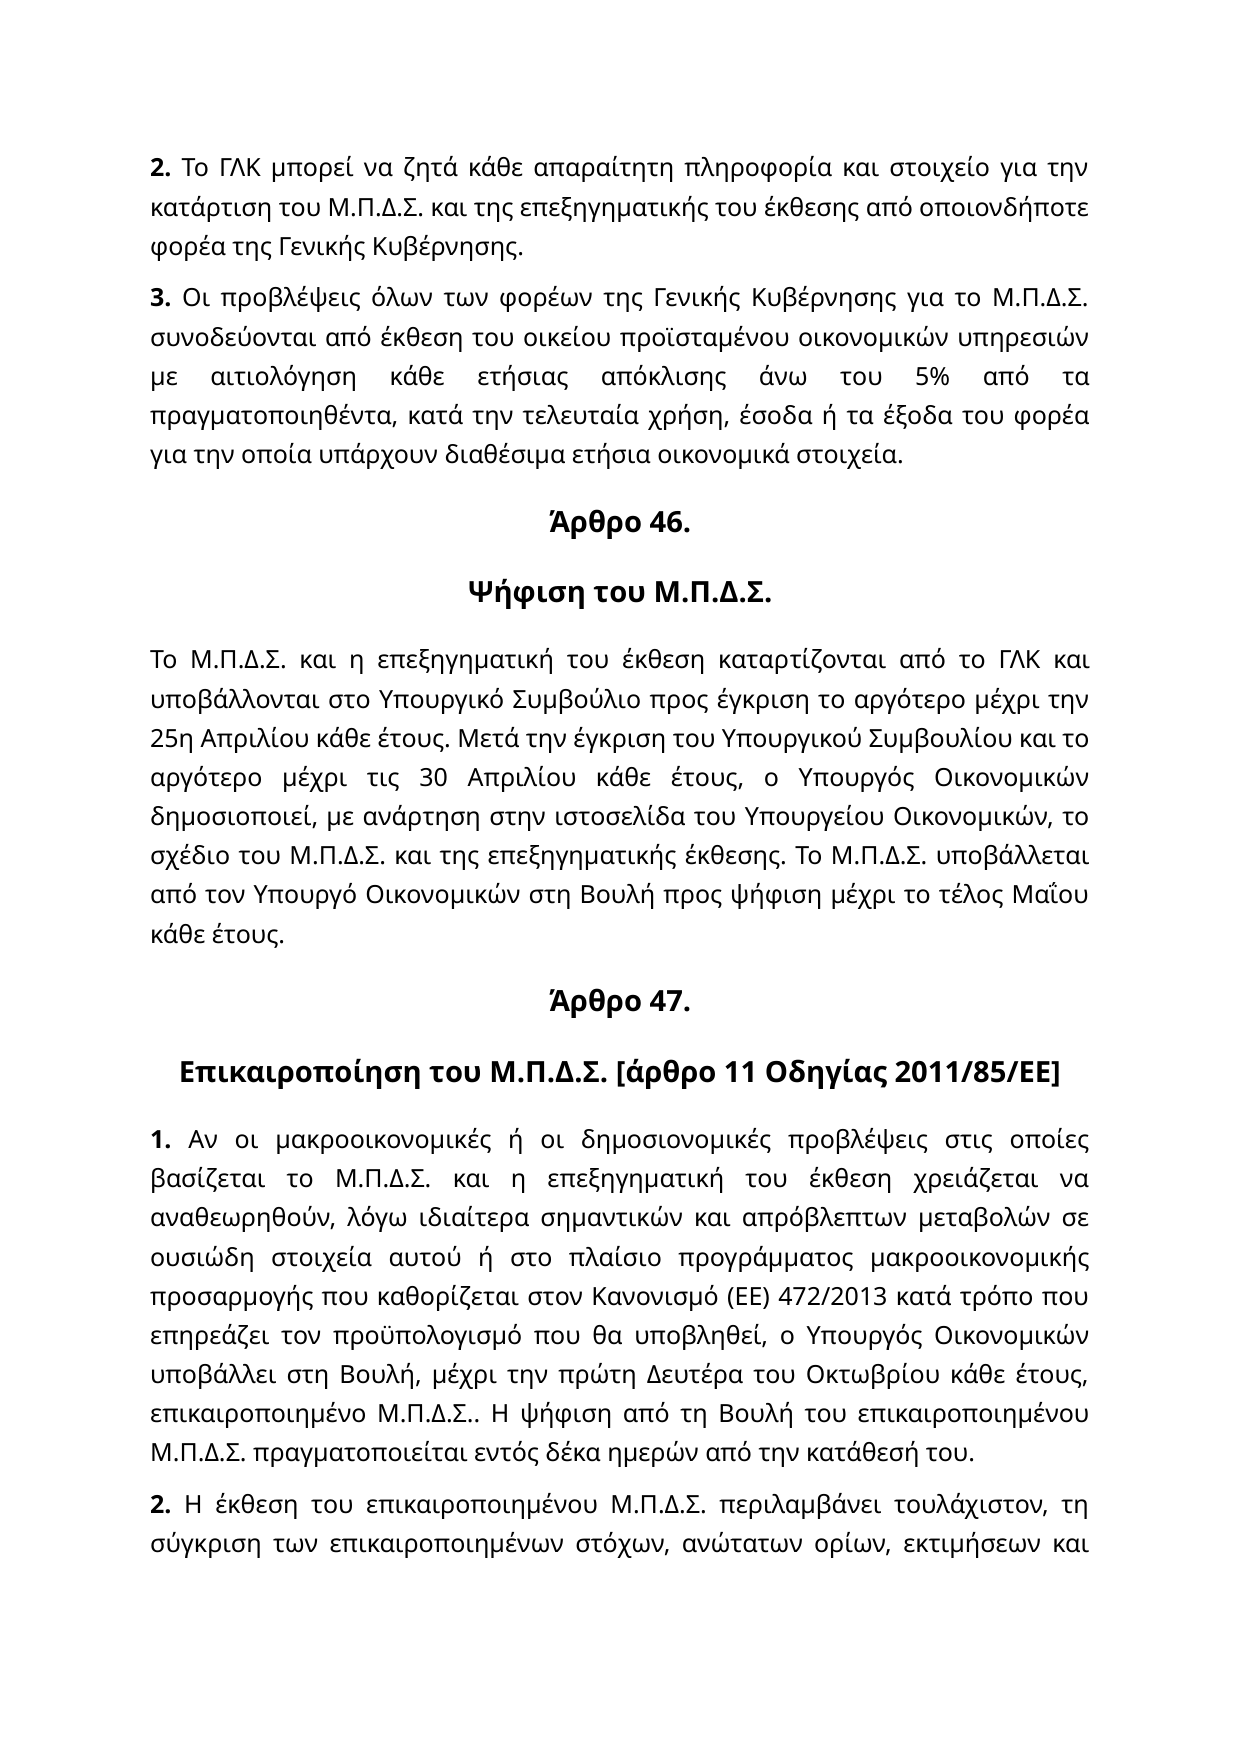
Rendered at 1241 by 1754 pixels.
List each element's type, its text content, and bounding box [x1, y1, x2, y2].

subtitle Επικαιροποίηση του Μ.Π.Δ.Σ. [άρθρο 11 Οδηγίας 2011/85/ΕΕ] [150, 1051, 1090, 1091]
subtitle Άρθρο 46. [150, 501, 1090, 541]
text 3. Οι προβλέψεις όλων των φορέων της Γενικής Κυβέρνησης για το Μ.Π.Δ.Σ. συνοδεύονται από έκθεση του οικείου προϊσταμένου οικονομικών υπηρεσιών με αιτιολόγηση κάθε ετήσιας απόκλισης άνω του 5% από τα πραγματοποιηθέντα, κατά την τελευταία χρήση, έσοδα ή τα έξοδα του φορέα για την οποία υπάρχουν διαθέσιμα ετήσια οικονομικά στοιχεία. [150, 280, 1090, 471]
text 1. Αν οι μακροοικονομικές ή οι δημοσιονομικές προβλέψεις στις οποίες βασίζεται το Μ.Π.Δ.Σ. και η επεξηγηματική του έκθεση χρειάζεται να αναθεωρηθούν, λόγω ιδιαίτερα σημαντικών και απρόβλεπτων μεταβολών σε ουσιώδη στοιχεία αυτού ή στο πλαίσιο προγράμματος μακροοικονομικής προσαρμογής που καθορίζεται στον Κανονισμό (ΕΕ) 472/2013 κατά τρόπο που επηρεάζει τον προϋπολογισμό που θα υποβληθεί, ο Υπουργός Οικονομικών υποβάλλει στη Βουλή, μέχρι την πρώτη Δευτέρα του Οκτωβρίου κάθε έτους, επικαιροποιημένο Μ.Π.Δ.Σ.. Η ψήφιση από τη Βουλή του επικαιροποιημένου Μ.Π.Δ.Σ. πραγματοποιείται εντός δέκα ημερών από την κατάθεσή του. [150, 1122, 1090, 1469]
subtitle Άρθρο 47. [150, 980, 1090, 1020]
text 2. Η έκθεση του επικαιροποιημένου Μ.Π.Δ.Σ. περιλαμβάνει τουλάχιστον, τη σύγκριση των επικαιροποιημένων στόχων, ανώτατων ορίων, εκτιμήσεων και [150, 1487, 1090, 1560]
text 2. Το ΓΛΚ μπορεί να ζητά κάθε απαραίτητη πληροφορία και στοιχείο για την κατάρτιση του Μ.Π.Δ.Σ. και της επεξηγηματικής του έκθεσης από οποιονδήποτε φορέα της Γενικής Κυβέρνησης. [150, 150, 1090, 262]
text Το Μ.Π.Δ.Σ. και η επεξηγηματική του έκθεση καταρ­τίζονται από το ΓΛΚ και υποβάλλονται στο Υπουργικό Συμβούλιο προς έγκριση το αργότερο μέχρι την 25η Απριλίου κάθε έτους. Μετά την έγκριση του Υπουργικού Συμβουλίου και το αργότερο μέχρι τις 30 Απριλίου κάθε έτους, ο Υπουργός Οικονομικών δημοσιοποιεί, με ανάρ­τηση στην ιστοσελίδα του Υπουργείου Οικονομικών, το σχέδιο του Μ.Π.Δ.Σ. και της επεξηγηματικής έκθεσης. Το Μ.Π.Δ.Σ. υποβάλλεται από τον Υπουργό Οικονομικών στη Βουλή προς ψήφιση μέχρι το τέλος Μαΐου κάθε έτους. [150, 642, 1090, 950]
subtitle Ψήφιση του Μ.Π.Δ.Σ. [150, 571, 1090, 611]
